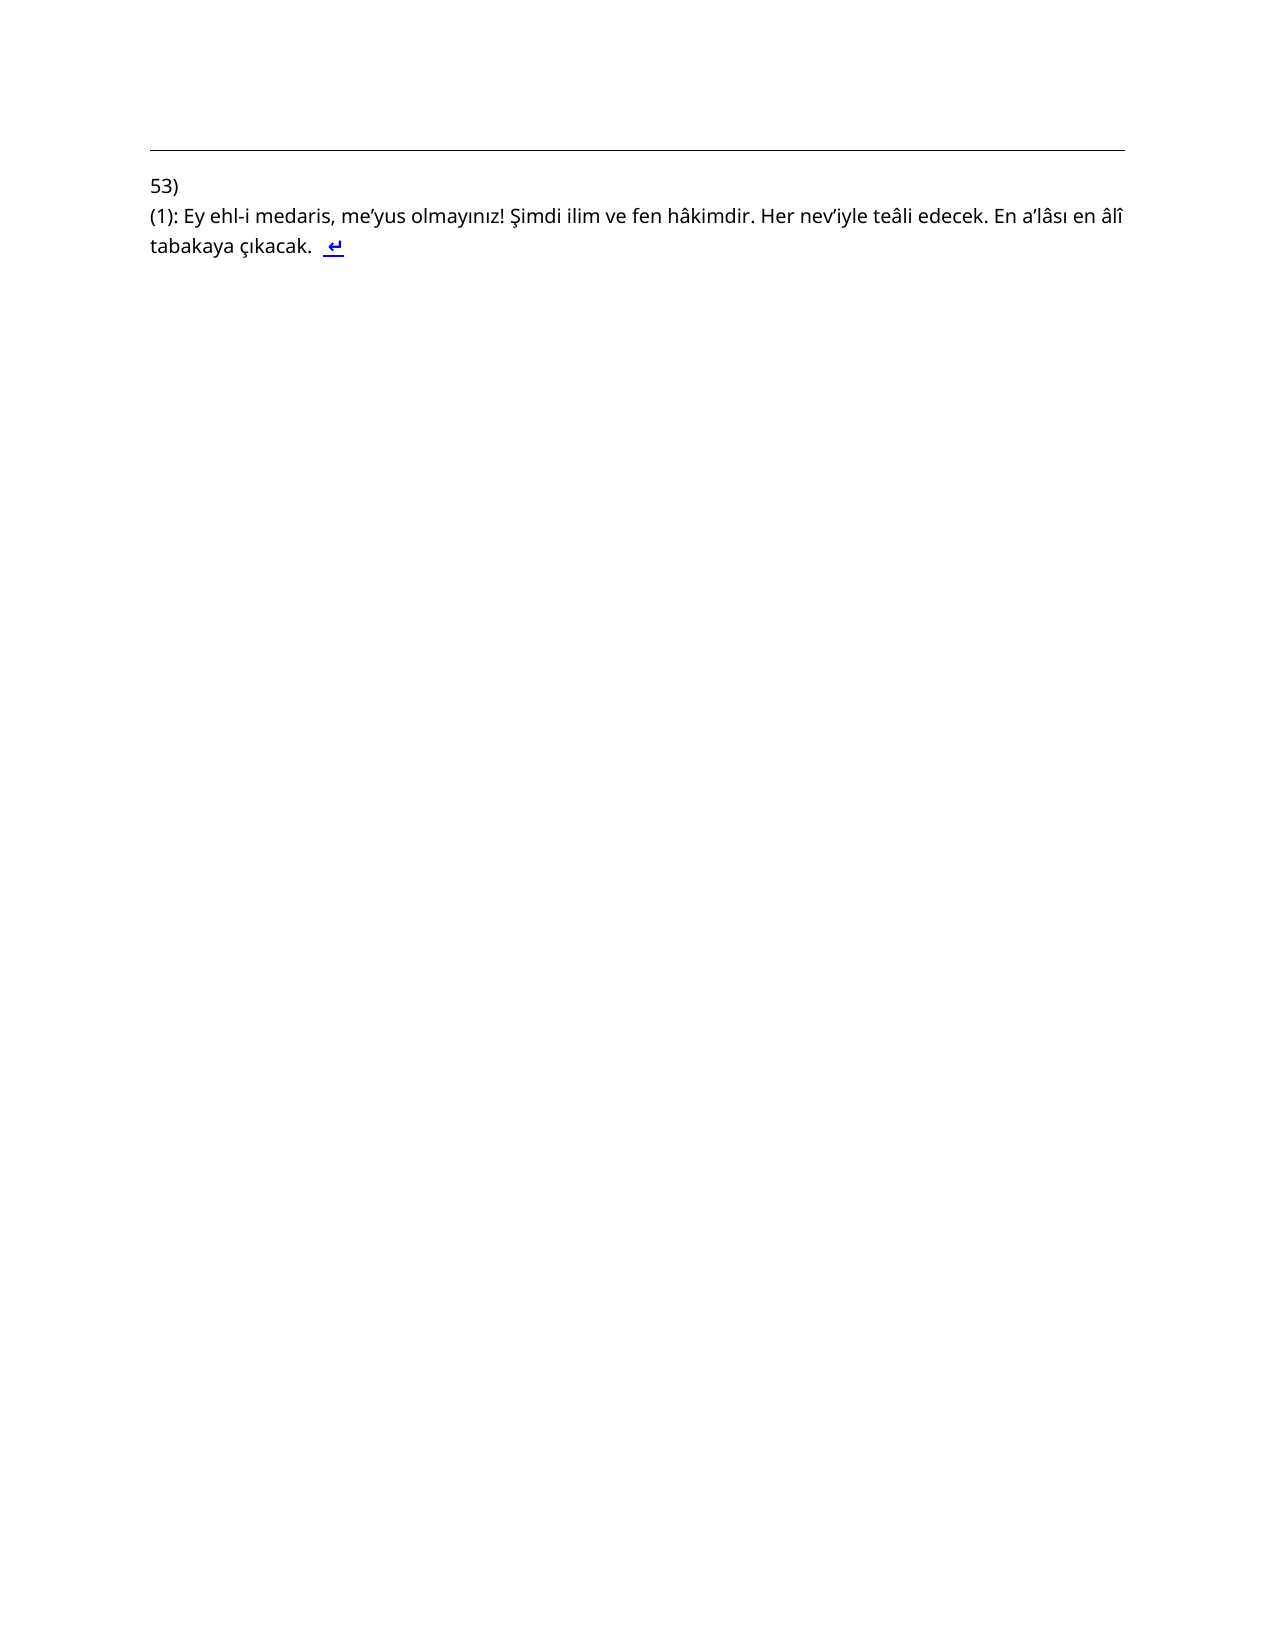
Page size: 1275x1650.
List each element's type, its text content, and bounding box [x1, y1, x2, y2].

text (1): Ey ehl-i medaris, me’yus olmayınız! Şimdi ilim ve fen hâkimdir. Her nev’iyle teâli edecek. En a’lâsı en âlî tabakaya çıkacak. ↵ [150, 199, 1125, 259]
text 53) [150, 151, 1125, 199]
